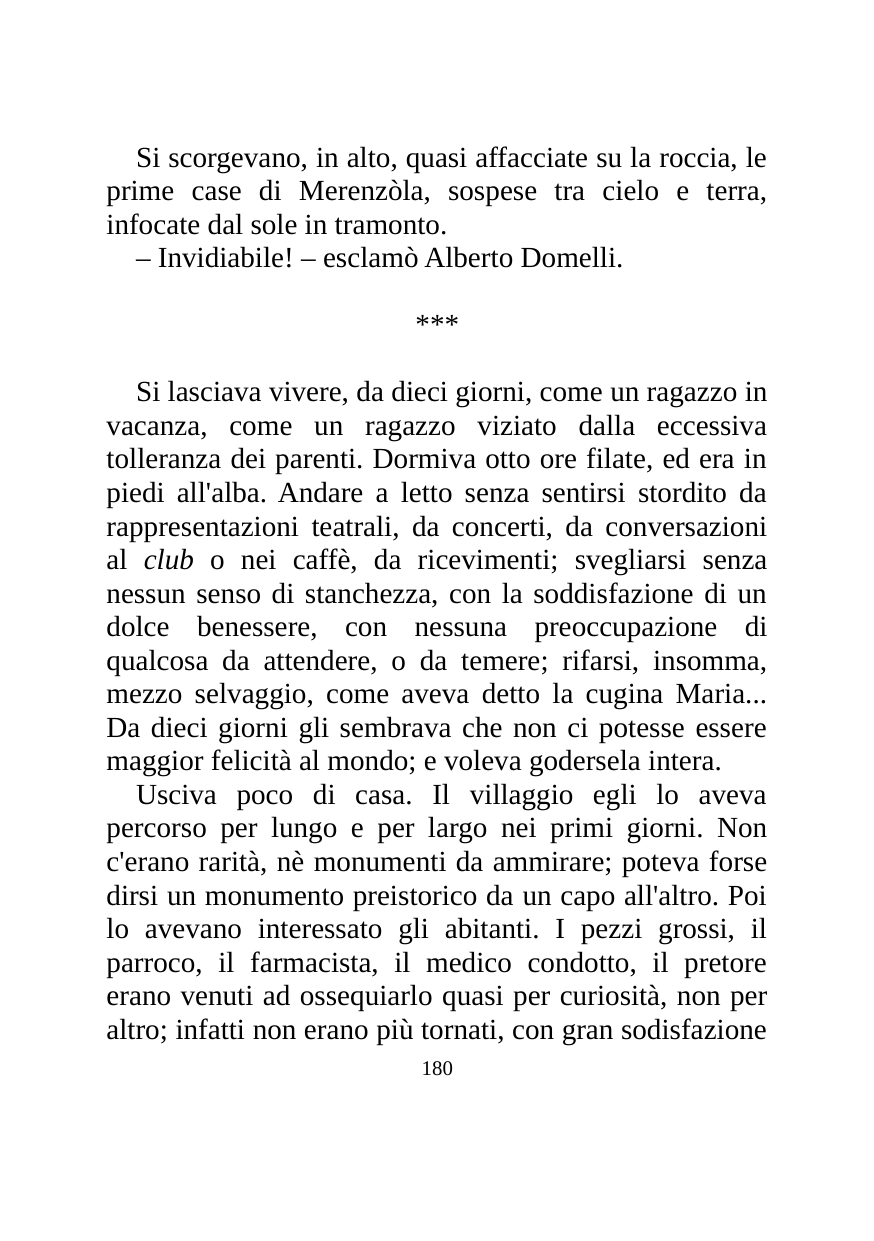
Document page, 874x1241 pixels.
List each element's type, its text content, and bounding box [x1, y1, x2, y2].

text – Invidiabile! – esclamò Alberto Domelli. [106, 240, 768, 274]
text *** [106, 307, 768, 341]
text Si scorgevano, in alto, quasi affacciate su la roccia, le prime case di Merenzòla, sospese tra cielo e terra, infocate dal sole in tramonto. [106, 140, 768, 240]
text Si lasciava vivere, da dieci giorni, come un ragazzo in vacanza, come un ragazzo viziato dalla eccessiva tolleranza dei parenti. Dormiva otto ore filate, ed era in piedi all'alba. Andare a letto senza sentirsi stordito da rappresentazioni teatrali, da concerti, da conversazioni al club o nei caffè, da ricevimenti; svegliarsi senza nessun senso di stanchezza, con la soddisfazione di un dolce benessere, con nessuna preoccupazione di qualcosa da attendere, o da temere; rifarsi, insomma, mezzo selvaggio, come aveva detto la cugina Maria... Da dieci giorni gli sembrava che non ci potesse essere maggior felicità al mondo; e voleva godersela intera. [106, 374, 768, 777]
text Usciva poco di casa. Il villaggio egli lo aveva percorso per lungo e per largo nei primi giorni. Non c'erano rarità, nè monumenti da ammirare; poteva forse dirsi un monumento preistorico da un capo all'altro. Poi lo avevano interessato gli abitanti. I pezzi grossi, il parroco, il farmacista, il medico condotto, il pretore erano venuti ad ossequiarlo quasi per curiosità, non per altro; infatti non erano più tornati, con gran sodisfazione [106, 777, 768, 1045]
